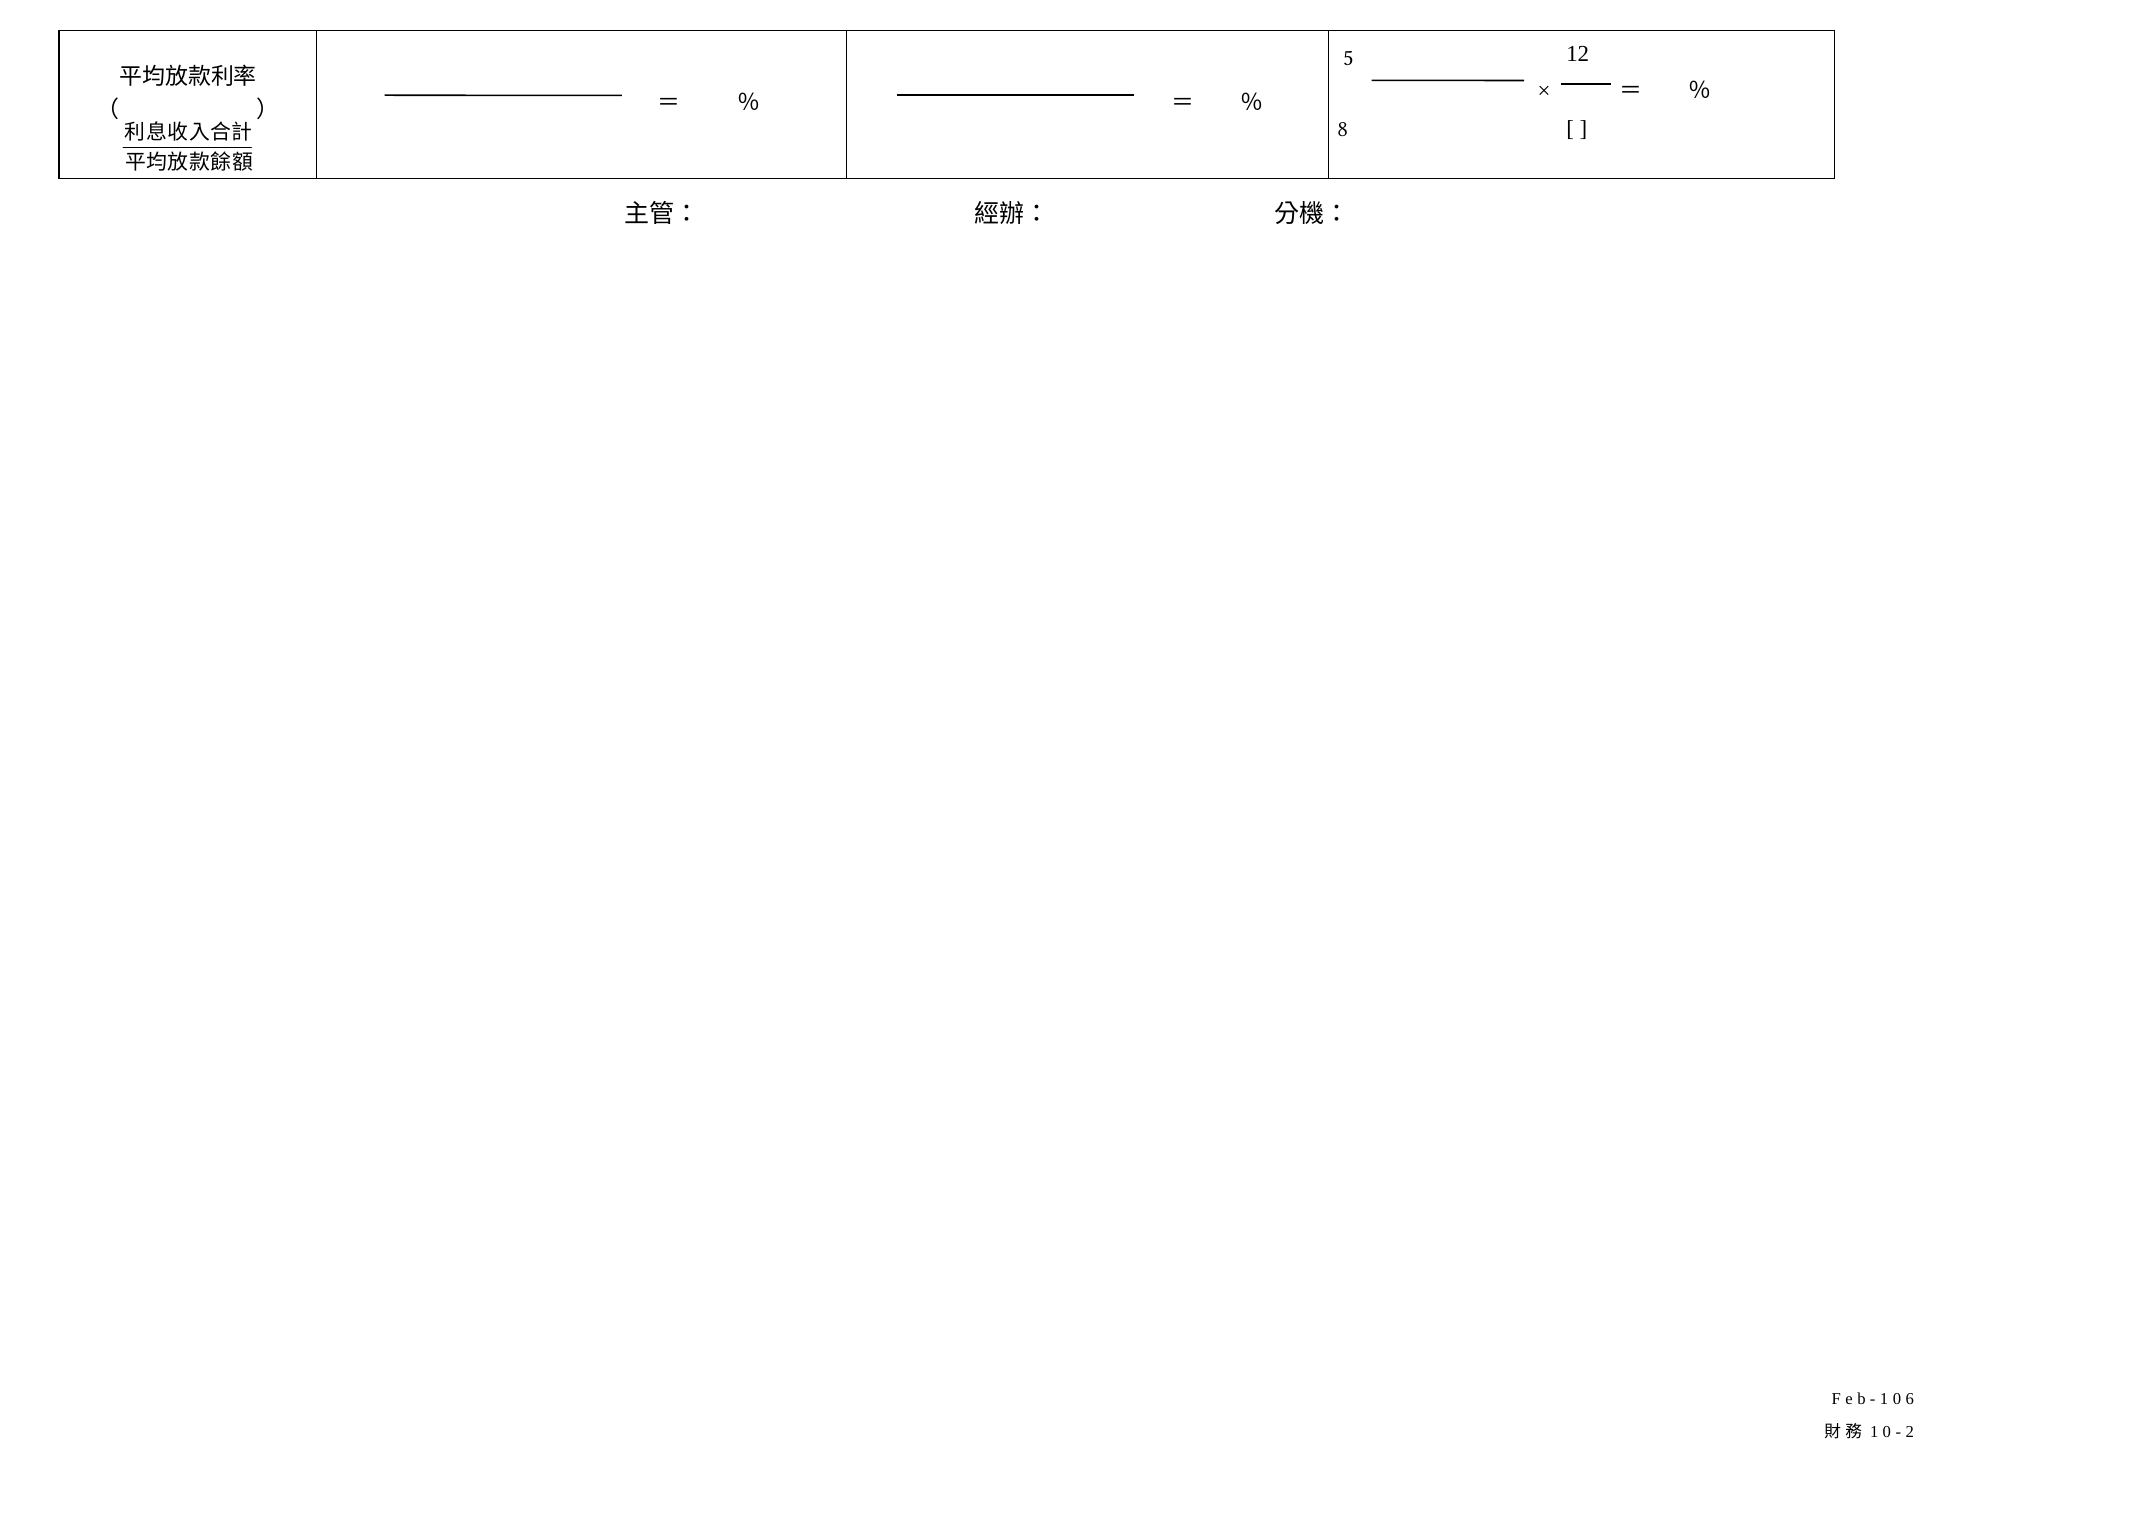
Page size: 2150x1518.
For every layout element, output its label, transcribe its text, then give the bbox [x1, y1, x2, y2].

text 主管： 經辦： 分機： [59, 192, 1914, 229]
table_cell  12 × ＝ ％  [ ] [1329, 31, 1834, 178]
table_cell ＝ ％ [317, 31, 846, 178]
table_cell 平均放款利率 （） [60, 31, 316, 178]
table_cell ＝ ％ [847, 31, 1328, 178]
